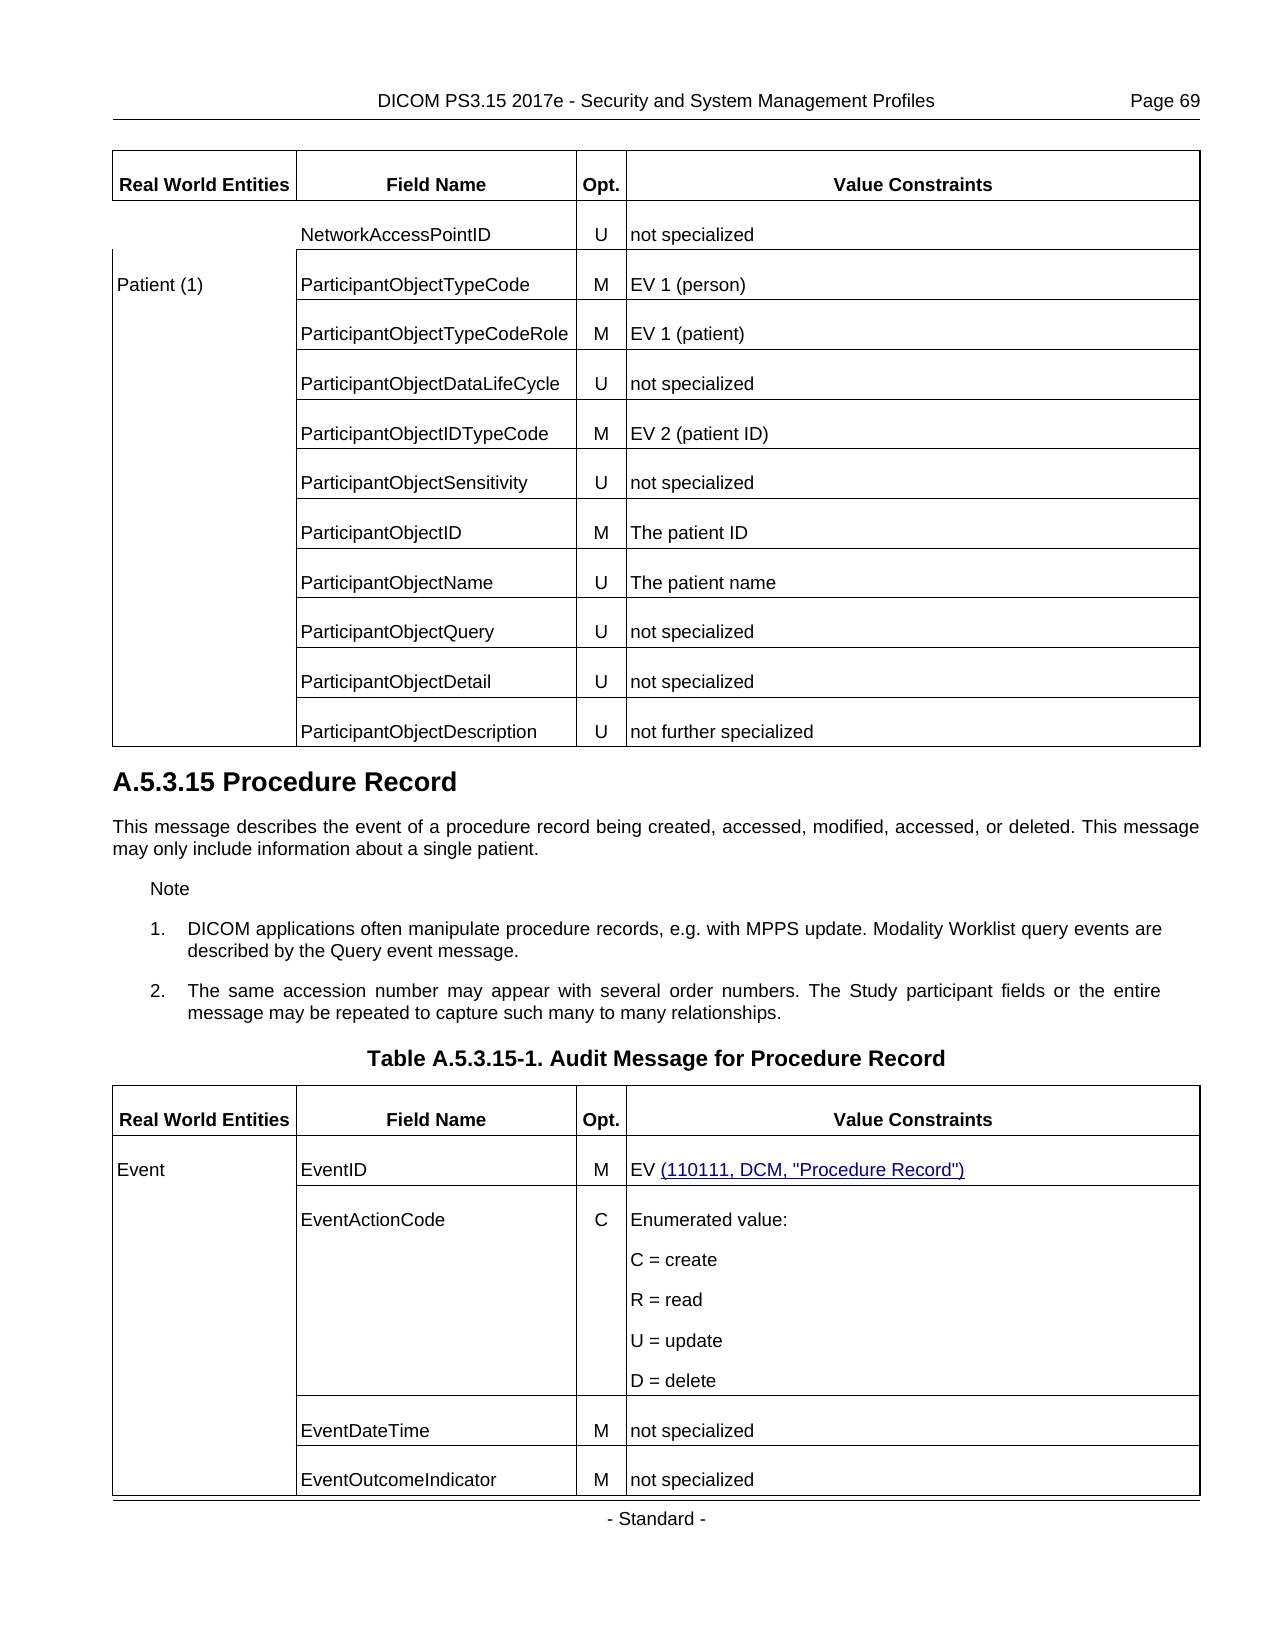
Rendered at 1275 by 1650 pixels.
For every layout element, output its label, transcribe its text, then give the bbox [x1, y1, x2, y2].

table_header Field Name [297, 151, 576, 200]
table_cell U [577, 201, 626, 249]
table_header Real World Entities [113, 1086, 296, 1135]
text Table A.5.3.15-1. Audit Message for Procedure Record [112, 1046, 1200, 1072]
table_cell ParticipantObjectDetail [297, 648, 576, 697]
table_cell Enumerated value: C = create R = read U = update D = delete [627, 1186, 1199, 1395]
table_cell EV 1 (person) [627, 250, 1199, 299]
table_cell ParticipantObjectIDTypeCode [297, 400, 576, 448]
table_header Value Constraints [627, 151, 1199, 200]
text This message describes the event of a procedure record being created, accessed, modified, accessed, or deleted. This message may only include information about a single patient. [112, 816, 1200, 859]
table_cell not specialized [627, 648, 1199, 697]
table_cell ParticipantObjectTypeCodeRole [297, 300, 576, 349]
table_header Opt. [577, 151, 626, 200]
list DICOM applications often manipulate procedure records, e.g. with MPPS update. Modality Worklist query events are described by the Query event message. [150, 918, 1162, 961]
table_cell M [577, 1396, 626, 1445]
table_header Opt. [577, 1086, 626, 1135]
table_cell ParticipantObjectSensitivity [297, 449, 576, 498]
table_cell U [577, 648, 626, 697]
table_cell not specialized [627, 350, 1199, 398]
table_cell EventOutcomeIndicator [297, 1446, 576, 1495]
text Note [150, 878, 1162, 899]
table_header Value Constraints [627, 1086, 1199, 1135]
table_cell U [577, 598, 626, 647]
text A.5.3.15 Procedure Record [112, 766, 1200, 797]
table_cell The patient ID [627, 499, 1199, 547]
table_cell Event [113, 1136, 296, 1495]
table_cell not specialized [627, 1396, 1199, 1445]
table_cell The patient name [627, 549, 1199, 597]
table_cell not specialized [627, 598, 1199, 647]
list The same accession number may appear with several order numbers. The Study participant fields or the entire message may be repeated to capture such many to many relationships. [150, 980, 1162, 1023]
table_cell ParticipantObjectTypeCode [297, 250, 576, 299]
table_cell ParticipantObjectQuery [297, 598, 576, 647]
table_cell U [577, 698, 626, 746]
table_cell M [577, 1446, 626, 1495]
table_cell ParticipantObjectDataLifeCycle [297, 350, 576, 398]
table_cell EventActionCode [297, 1186, 576, 1395]
table_cell ParticipantObjectID [297, 499, 576, 547]
table_cell not further specialized [627, 698, 1199, 746]
table_cell U [577, 350, 626, 398]
table_cell not specialized [627, 449, 1199, 498]
table_cell EV 2 (patient ID) [627, 400, 1199, 448]
table_cell EventID [297, 1136, 576, 1184]
table_cell EventDateTime [297, 1396, 576, 1445]
table_cell M [577, 400, 626, 448]
table_cell C [577, 1186, 626, 1395]
table_cell EV 1 (patient) [627, 300, 1199, 349]
table_cell NetworkAccessPointID [296, 201, 576, 249]
table_cell ParticipantObjectDescription [297, 698, 576, 746]
table_header Field Name [297, 1086, 576, 1135]
table_cell U [577, 549, 626, 597]
table_cell M [577, 300, 626, 349]
table_cell EV (110111, DCM, "Procedure Record") [627, 1136, 1199, 1184]
table_cell not specialized [627, 1446, 1199, 1495]
table_cell ParticipantObjectName [297, 549, 576, 597]
table_cell not specialized [627, 201, 1199, 249]
table_cell M [577, 499, 626, 547]
table_cell M [577, 250, 626, 299]
table_cell M [577, 1136, 626, 1184]
table_cell Patient (1) [113, 249, 296, 746]
table_cell U [577, 449, 626, 498]
table_header Real World Entities [113, 151, 296, 200]
